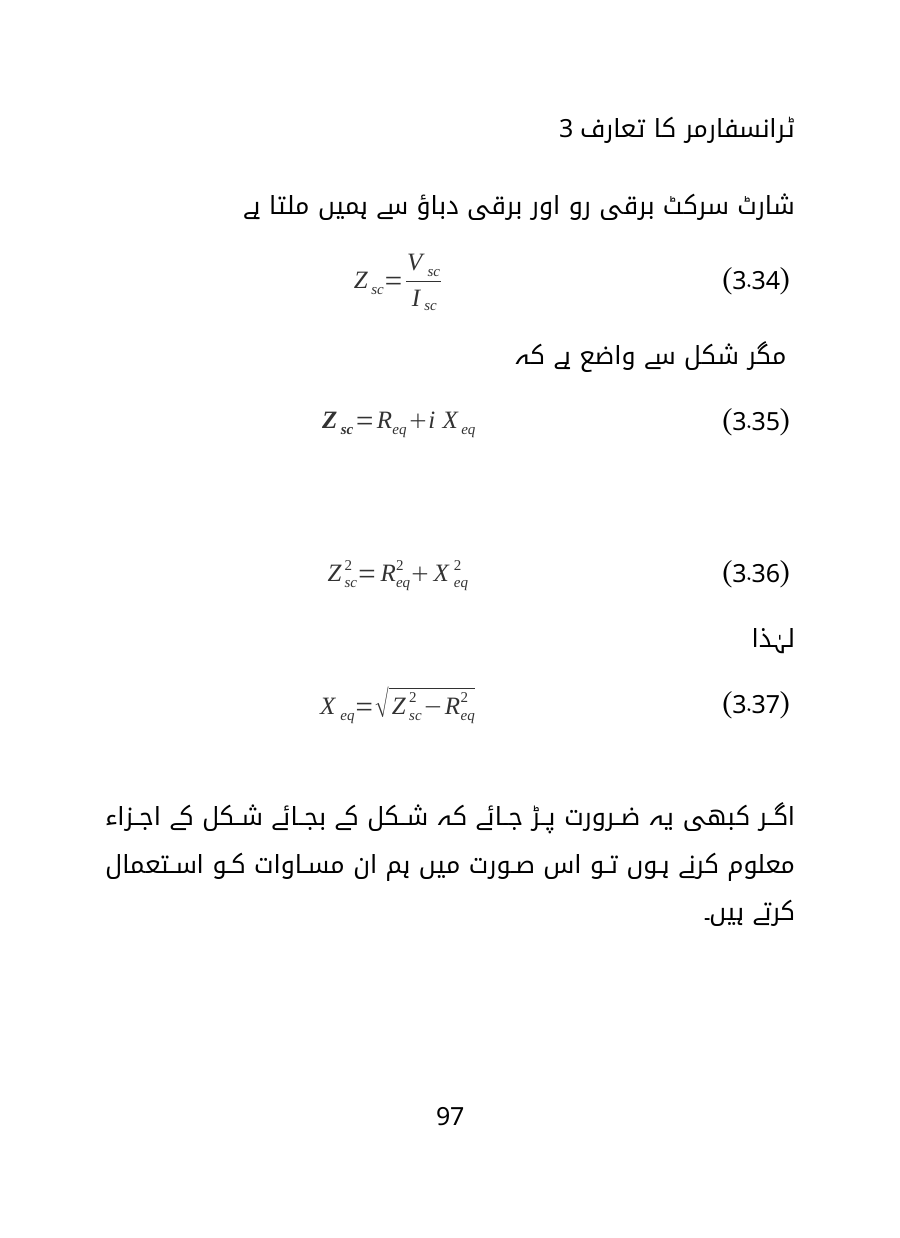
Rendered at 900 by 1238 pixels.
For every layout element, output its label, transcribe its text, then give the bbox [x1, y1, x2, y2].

text اگر کبھی یہ ضرورت پڑ جائے کہ شکل کے بجائے شکل کے اجزاء معلوم کرنے ہوں تو اس صورت میں ہم ان مساوات کو استعمال کرتے ہیں۔ [105, 794, 795, 936]
text لہٰذا [105, 616, 795, 663]
table_header (3.34) [682, 242, 795, 333]
table_header (3.36) [681, 545, 795, 616]
table_header [105, 392, 683, 464]
table_header (3.35) [683, 392, 795, 464]
table_header [105, 545, 681, 616]
table_header [105, 242, 682, 333]
text مگر شکل سے واضع ہے کہ [105, 333, 795, 380]
table_header [105, 676, 678, 747]
text شارٹ سرکٹ برقی رو اور برقی دباؤ سے ہمیں ملتا ہے [105, 182, 795, 230]
table_header (3.37) [678, 676, 795, 747]
